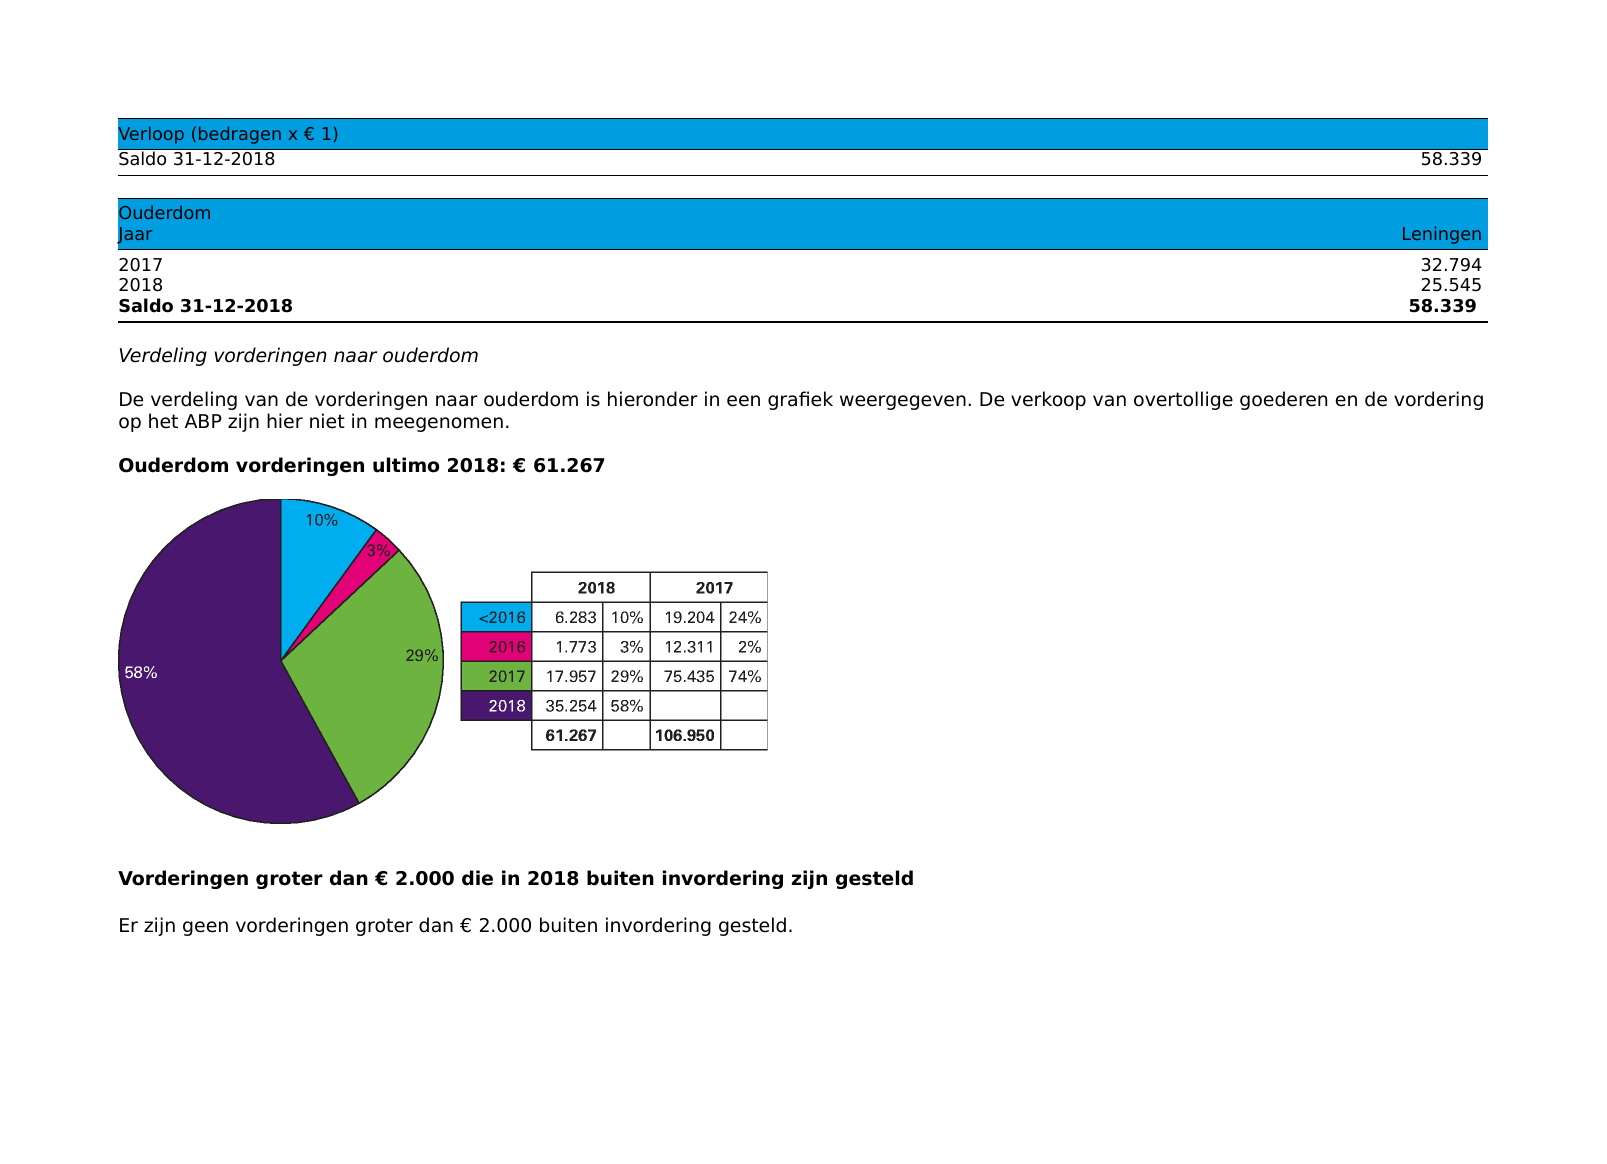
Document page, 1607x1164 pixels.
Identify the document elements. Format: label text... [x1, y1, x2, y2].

table_header Verloop (bedragen x € 1) [118, 119, 1488, 149]
table_cell 25.545 [1282, 275, 1488, 296]
table_cell Jaar [118, 224, 1282, 249]
subtitle Vorderingen groter dan € 2.000 die in 2018 buiten invordering zijn gesteld [118, 868, 1488, 890]
subtitle Verdeling vorderingen naar ouderdom [118, 344, 1488, 367]
table_cell 58.339 [1282, 296, 1488, 321]
subtitle Ouderdom vorderingen ultimo 2018: € 61.267 [118, 455, 1488, 477]
table_cell Leningen [1282, 224, 1488, 249]
table_cell 58.339 [868, 150, 1488, 174]
picture [118, 499, 768, 824]
table_cell 2017 [118, 250, 1282, 275]
text Er zijn geen vorderingen groter dan € 2.000 buiten invordering gesteld. [118, 915, 1488, 937]
table_cell 2018 [118, 275, 1282, 296]
table_cell Saldo 31-12-2018 [118, 150, 868, 174]
table_cell Saldo 31-12-2018 [118, 296, 1282, 321]
table_header Ouderdom [118, 199, 1488, 224]
table_cell 32.794 [1282, 250, 1488, 275]
text De verdeling van de vorderingen naar ouderdom is hieronder in een grafiek weergegeven. De verkoop van overtollige goederen en de vordering op het ABP zijn hier niet in meegenomen. [118, 389, 1488, 433]
